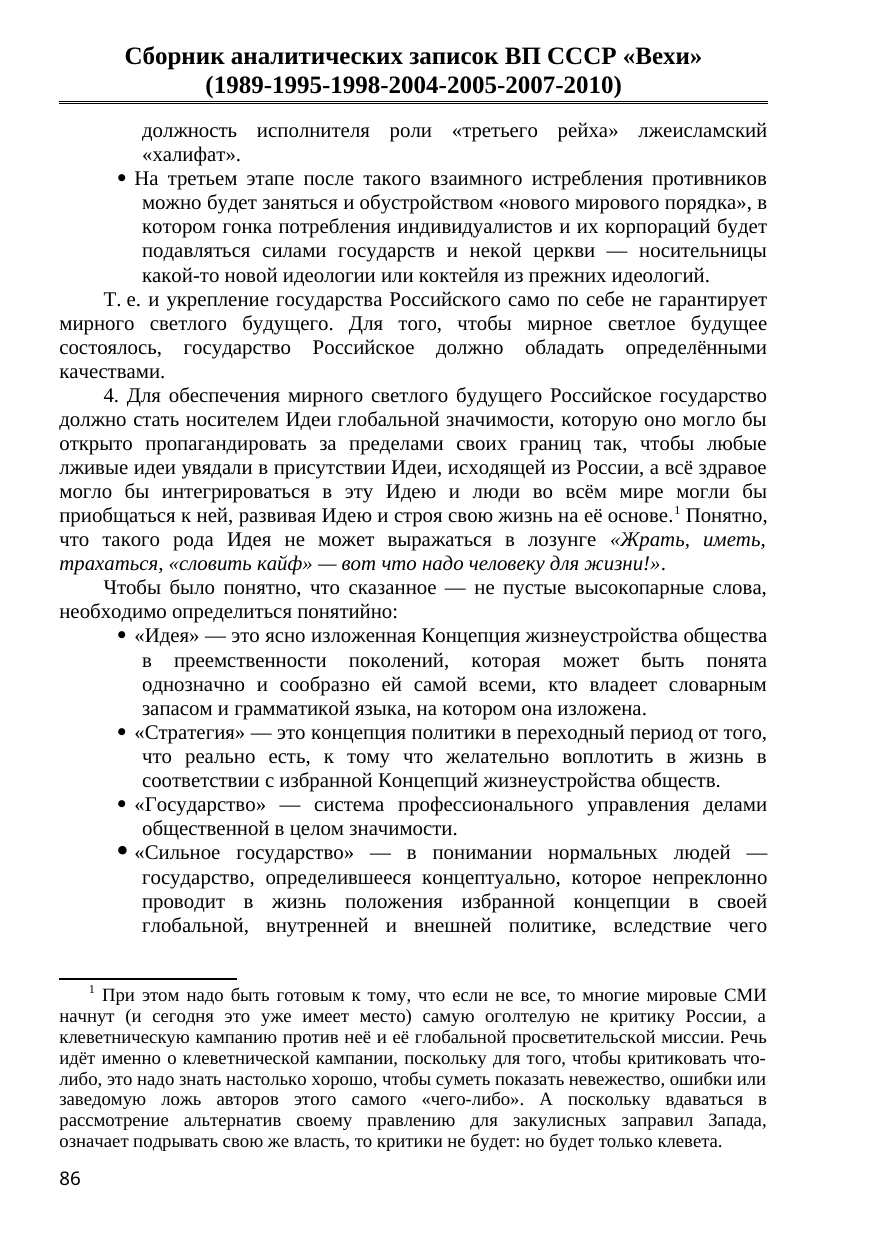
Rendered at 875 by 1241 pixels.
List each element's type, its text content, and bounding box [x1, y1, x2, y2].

text 4. Для обеспечения мирного светлого будущего Российское государство должно стать носителем Идеи глобальной значимости, которую оно могло бы открыто пропагандировать за пределами своих границ так, чтобы любые лживые идеи увядали в присутствии Идеи, исходящей из России, а всё здравое могло бы интегрироваться в эту Идею и люди во всём мире могли бы приобщаться к ней, развивая Идею и строя свою жизнь на её основе. Понятно, что такого рода Идея не может выражаться в лозунге «Жрать, иметь, трахаться, «словить кайф» — вот что надо человеку для жизни!». [59, 383, 768, 575]
list «Сильное государство» — в понимании нормальных людей — государство, определившееся концептуально, которое непреклонно проводит в жизнь положения избранной концепции в своей глобальной, внутренней и внешней политике, вследствие чего [118, 840, 768, 937]
list должность исполнителя роли «третьего рейха» лжеисламский «халифат». [118, 118, 768, 166]
list На третьем этапе после такого взаимного истребления противников можно будет заняться и обустройством «нового мирового порядка», в котором гонка потребления индивидуалистов и их корпораций будет подавляться силами государств и некой церкви — носительницы какой-то новой идеологии или коктейля из прежних идеологий. [118, 166, 768, 287]
list «Идея» — это ясно изложенная Концепция жизнеустройства общества в преемственности поколений, которая может быть понята однозначно и сообразно ей самой всеми, кто владеет словарным запасом и грамматикой языка, на котором она изложена. [118, 623, 768, 720]
text Чтобы было понятно, что сказанное — не пустые высокопарные слова, необходимо определиться понятийно: [59, 575, 768, 623]
list «Стратегия» — это концепция политики в переходный период от того, что реально есть, к тому что желательно воплотить в жизнь в соответствии с избранной Концепций жизнеустройства обществ. [118, 720, 768, 792]
text При этом надо быть готовым к тому, что если не все, то многие мировые СМИ начнут (и сегодня это уже имеет место) самую оголтелую не критику России, а клеветническую кампанию против неё и её глобальной просветительской миссии. Речь идёт именно о клеветнической кампании, поскольку для того, чтобы критиковать что-либо, это надо знать настолько хорошо, чтобы суметь показать невежество, ошибки или заведомую ложь авторов этого самого «чего-либо». А поскольку вдаваться в рассмотрение альтернатив своему правлению для закулисных заправил Запада, означает подрывать свою же власть, то критики не будет: но будет только клевета. [59, 985, 768, 1152]
list «Государство» — система профессионального управления делами общественной в целом значимости. [118, 792, 768, 840]
text Т. е. и укрепление государства Российского само по себе не гарантирует мирного светлого будущего. Для того, чтобы мирное светлое будущее состоялось, государство Российское должно обладать определёнными качествами. [59, 287, 768, 383]
